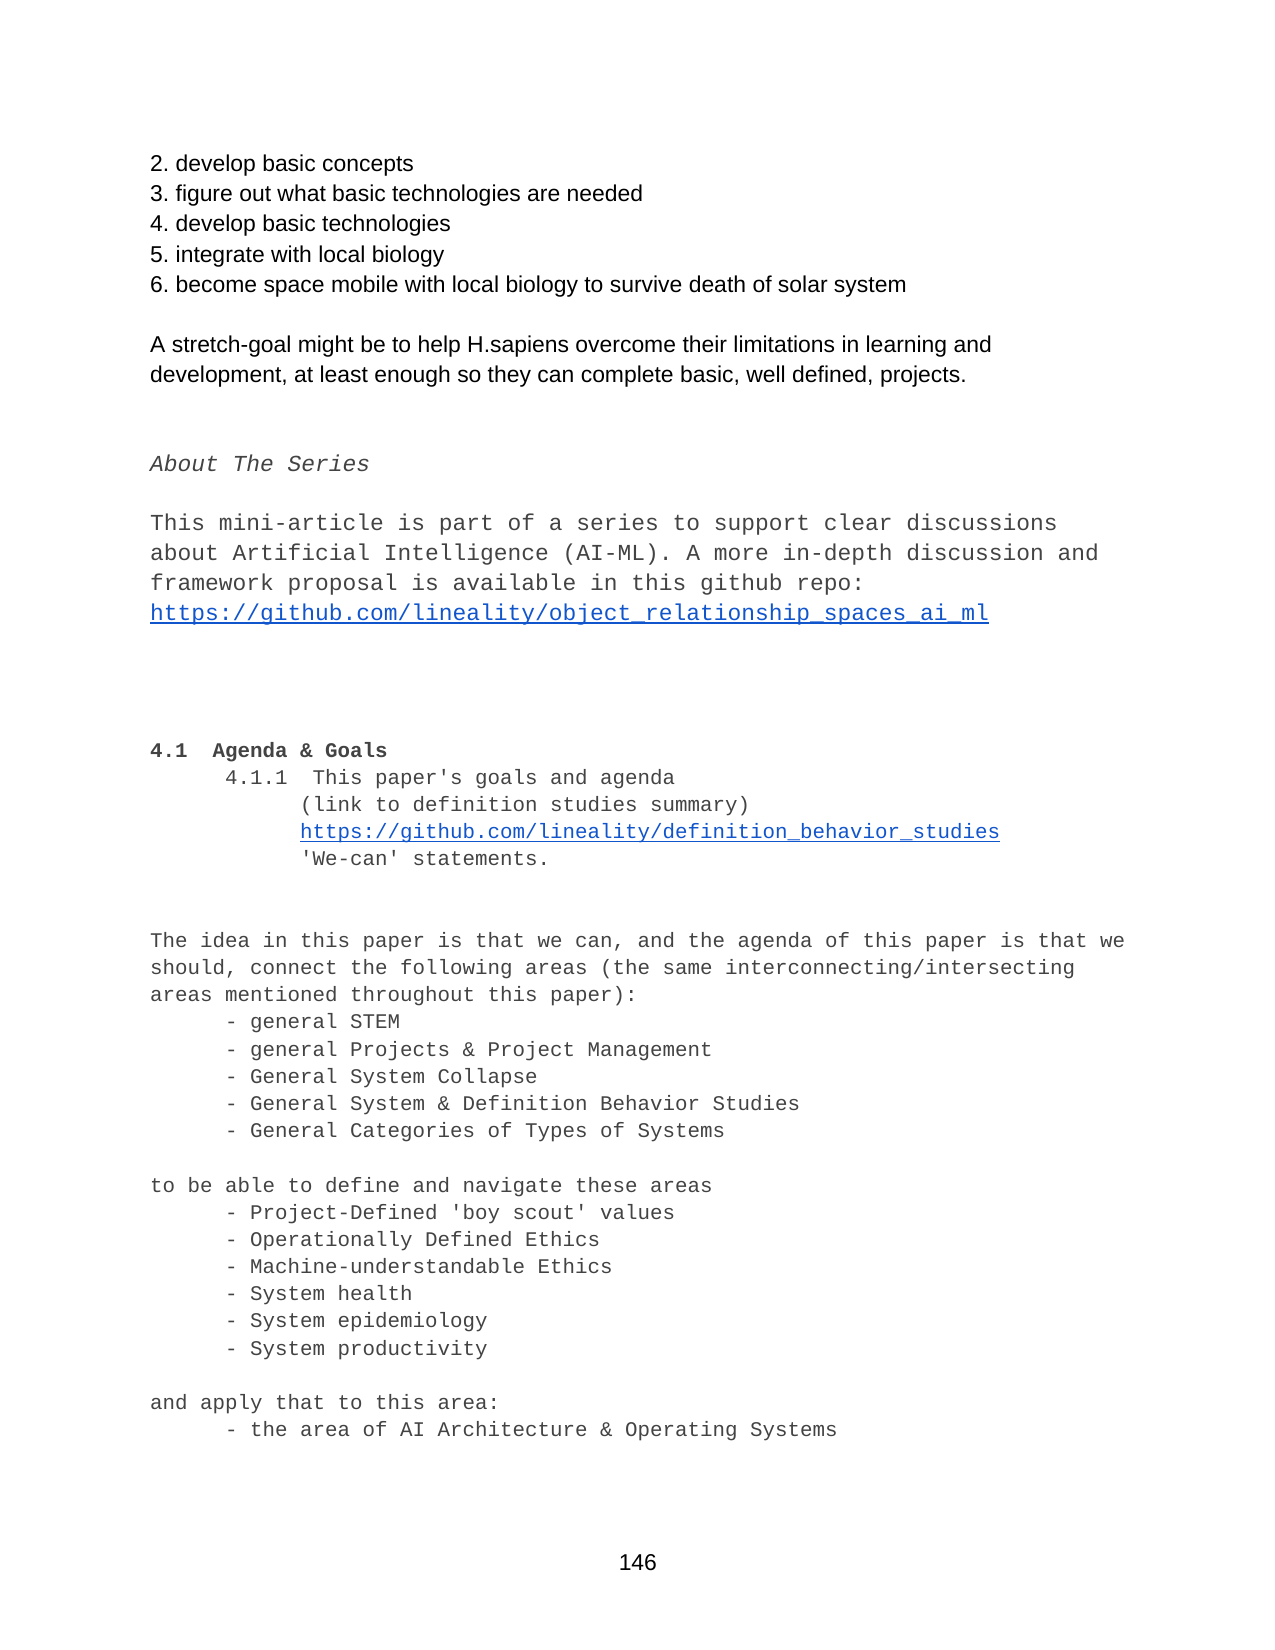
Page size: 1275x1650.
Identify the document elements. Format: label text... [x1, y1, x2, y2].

text - Machine-understandable Ethics [225, 1256, 1125, 1280]
text - general Projects & Project Management [150, 1039, 1125, 1062]
text 4.1 Agenda & Goals [150, 739, 1125, 763]
text - General System Collapse [150, 1066, 1125, 1089]
text This mini-article is part of a series to support clear discussions about Artificial Intelligence (AI-ML). A more in-depth discussion and framework proposal is available in this github repo: [150, 512, 1125, 597]
text - General System & Definition Behavior Studies [150, 1093, 1125, 1117]
text - Operationally Defined Ethics [225, 1229, 1125, 1253]
text - general STEM [150, 1011, 1125, 1035]
text and apply that to this area: [150, 1392, 1125, 1416]
text 6. become space mobile with local biology to survive death of solar system [150, 271, 1125, 297]
text The idea in this paper is that we can, and the agenda of this paper is that we should, connect the following areas (the same interconnecting/intersecting areas mentioned throughout this paper): [150, 930, 1125, 1008]
text 4. develop basic technologies [150, 210, 1125, 237]
text - Project-Defined 'boy scout' values [225, 1202, 1125, 1225]
text - System epidemiology [225, 1311, 1125, 1334]
text 5. integrate with local biology [150, 241, 1125, 267]
text to be able to define and navigate these areas [150, 1174, 1125, 1198]
text 4.1.1 This paper's goals and agenda [150, 767, 1125, 790]
text - General Categories of Types of Systems [150, 1120, 1125, 1144]
text 'We-can' statements. [150, 848, 1125, 872]
text https://github.com/lineality/object_relationship_spaces_ai_ml [150, 601, 1125, 627]
text - System health [225, 1283, 1125, 1307]
text - the area of AI Architecture & Operating Systems [150, 1419, 1125, 1443]
text 2. develop basic concepts [150, 150, 1125, 176]
text About The Series [150, 452, 1125, 478]
text https://github.com/lineality/definition_behavior_studies [225, 821, 1125, 845]
text (link to definition studies summary) [150, 794, 1125, 818]
text 3. figure out what basic technologies are needed [150, 180, 1125, 207]
text A stretch-goal might be to help H.sapiens overcome their limitations in learning and development, at least enough so they can complete basic, well defined, projects. [150, 331, 1125, 388]
text - System productivity [225, 1338, 1125, 1361]
